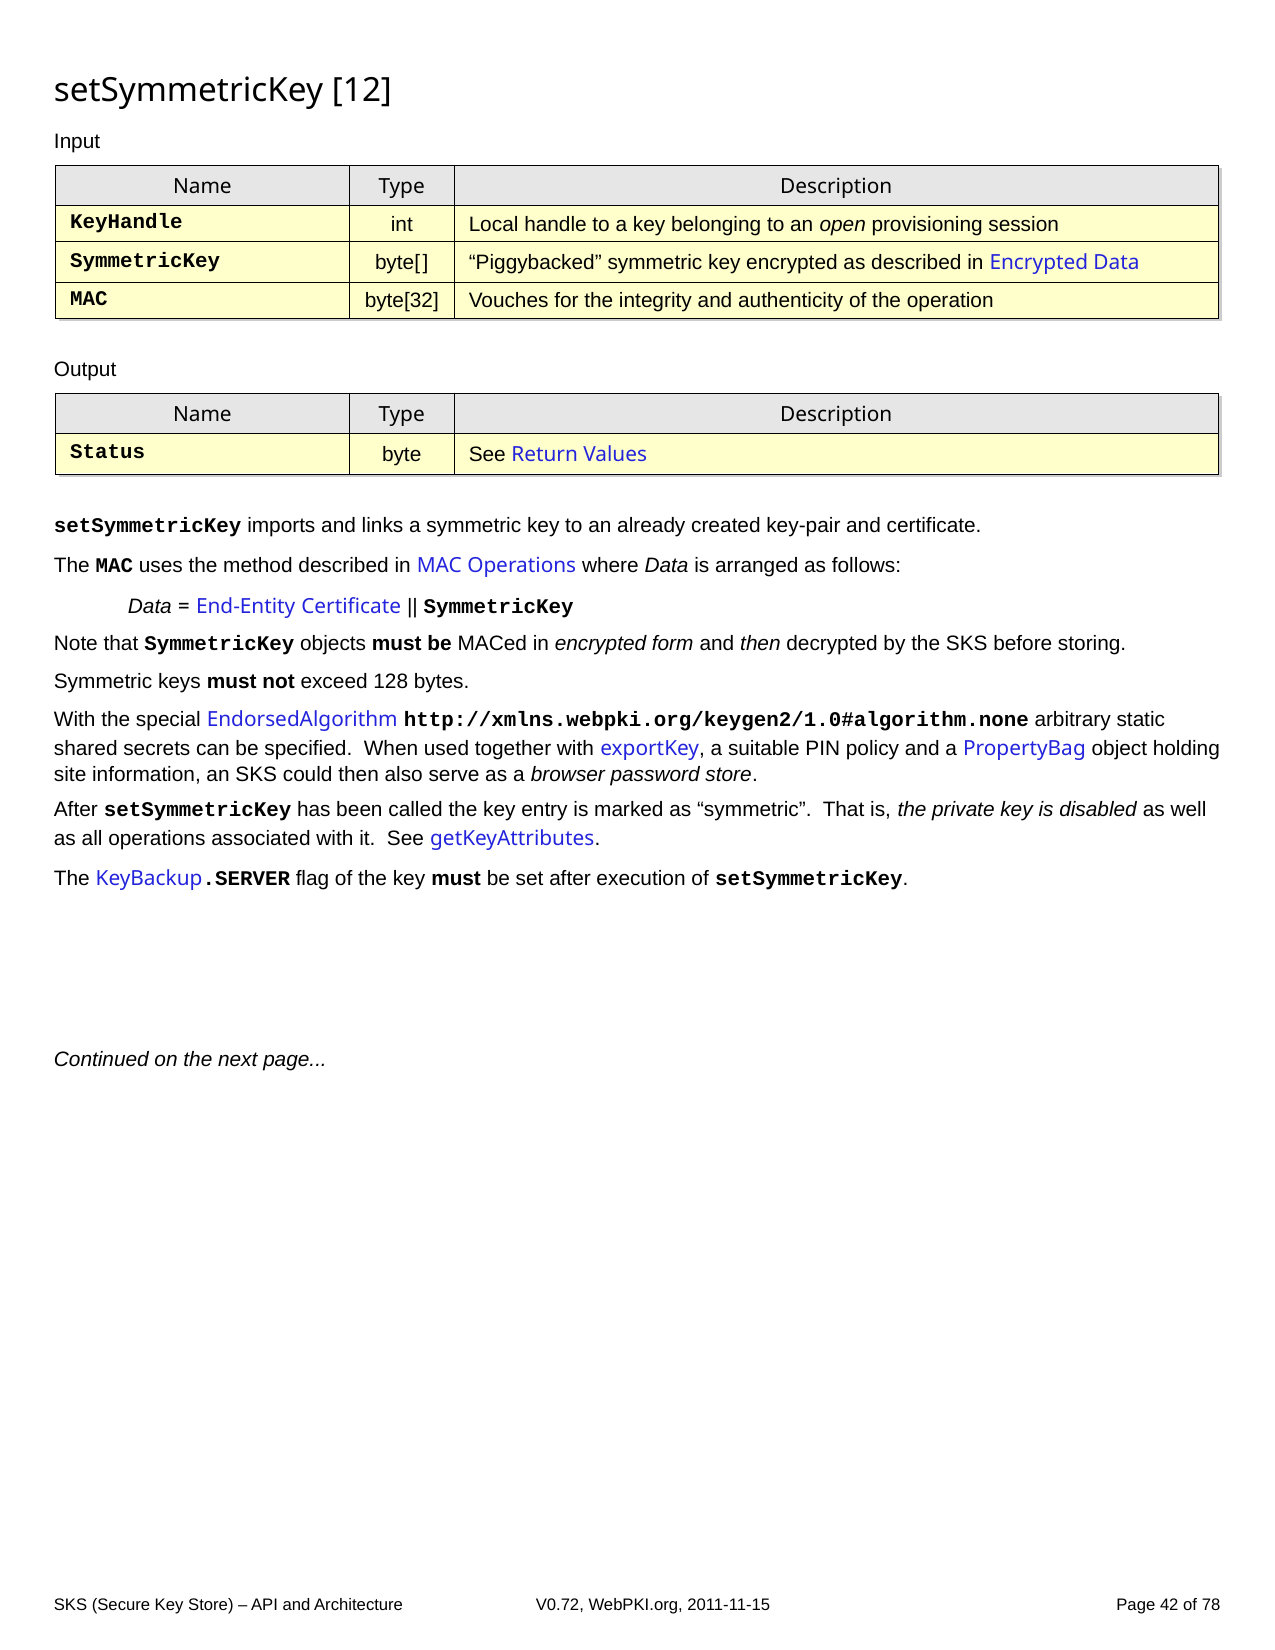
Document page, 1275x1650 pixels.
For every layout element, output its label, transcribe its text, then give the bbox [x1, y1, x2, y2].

table_header Name [56, 166, 349, 205]
text With the special EndorsedAlgorithm http://xmlns.webpki.org/keygen2/1.0#algorithm.none arbitrary static shared secrets can be specified. When used together with exportKey, a suitable PIN policy and a PropertyBag object holding site information, an SKS could then also serve as a browser password store. [54, 704, 1221, 785]
table_cell MAC [56, 283, 349, 318]
table_header Name [56, 394, 349, 433]
table_cell KeyHandle [56, 206, 349, 241]
table_cell byte [350, 434, 454, 473]
text Data = End-Entity Certificate || SymmetricKey [54, 591, 1221, 619]
subtitle setSymmetricKey [12] [54, 66, 1221, 111]
table_cell See Return Values [455, 434, 1218, 473]
text Note that SymmetricKey objects must be MACed in encrypted form and then decrypted by the SKS before storing. [54, 631, 1221, 657]
text setSymmetricKey imports and links a symmetric key to an already created key-pair and certificate. [54, 513, 1221, 539]
table_cell Local handle to a key belonging to an open provisioning session [455, 206, 1218, 241]
text The KeyBackup.SERVER flag of the key must be set after execution of setSymmetricKey. [54, 863, 1221, 892]
table_header Description [455, 394, 1218, 433]
text Input [54, 129, 1221, 153]
text After setSymmetricKey has been called the key entry is marked as “symmetric”. That is, the private key is disabled as well as all operations associated with it. See getKeyAttributes. [54, 797, 1221, 851]
table_cell byte⁮[ ] [350, 242, 454, 282]
table_cell byte⁮[32] [350, 283, 454, 318]
text Continued on the next page... [54, 1046, 1221, 1070]
table_cell Vouches for the integrity and authenticity of the operation [455, 283, 1218, 318]
table_header Type [350, 394, 454, 433]
table_cell Status [56, 434, 349, 473]
table_cell SymmetricKey [56, 242, 349, 282]
table_header Description [455, 166, 1218, 205]
table_header Type [350, 166, 454, 205]
text Output [54, 357, 1221, 381]
table_cell “Piggybacked” symmetric key encrypted as described in Encrypted Data [455, 242, 1218, 282]
text The MAC uses the method described in MAC Operations where Data is arranged as follows: [54, 551, 1221, 579]
text Symmetric keys must not exceed 128 bytes. [54, 669, 1221, 693]
table_cell int [350, 206, 454, 241]
